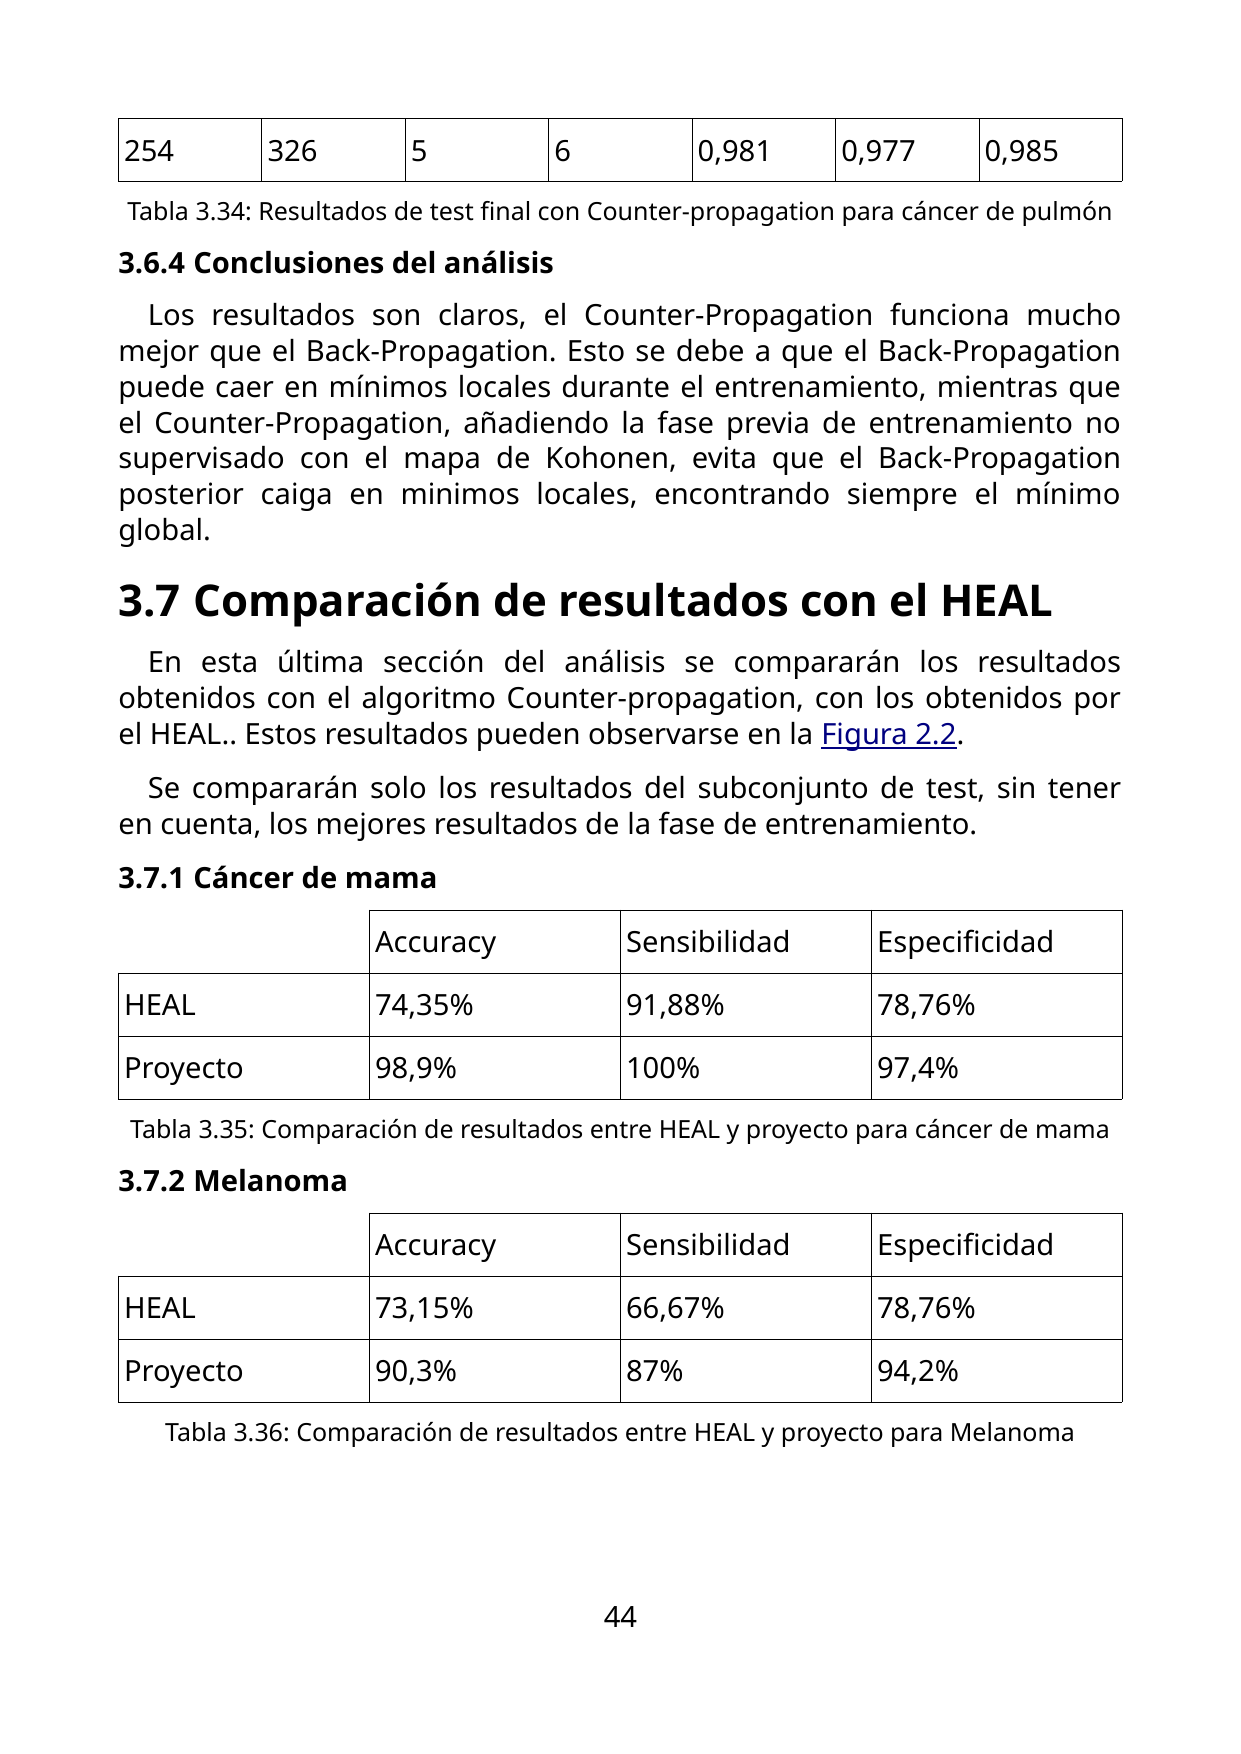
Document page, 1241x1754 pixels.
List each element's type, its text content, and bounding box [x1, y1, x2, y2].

table_cell 0,981 [693, 119, 835, 181]
subtitle Conclusiones del análisis [118, 242, 1122, 282]
table_header Especificidad [872, 1214, 1122, 1276]
table_header [118, 910, 369, 973]
subtitle Melanoma [118, 1160, 1122, 1200]
table_header Sensibilidad [621, 911, 871, 973]
table_header Accuracy [370, 911, 620, 973]
table_cell HEAL [119, 1277, 369, 1339]
text Tabla 3.36: Comparación de resultados entre HEAL y proyecto para Melanoma [118, 1414, 1122, 1448]
table_cell 254 [119, 119, 261, 181]
text Tabla 3.35: Comparación de resultados entre HEAL y proyecto para cáncer de mama [118, 1112, 1122, 1146]
table_cell 0,977 [836, 119, 979, 181]
text Se compararán solo los resultados del subconjunto de test, sin tener en cuenta, los mejores resultados de la fase de entrenamiento. [118, 767, 1122, 843]
table_cell 6 [549, 119, 692, 181]
table_cell Proyecto [119, 1037, 369, 1099]
subtitle Comparación de resultados con el HEAL [118, 569, 1122, 629]
table_header [118, 1213, 369, 1276]
table_cell 91,88% [621, 974, 871, 1036]
table_cell 97,4% [872, 1037, 1122, 1099]
table_cell Proyecto [119, 1340, 369, 1402]
text Tabla 3.34: Resultados de test final con Counter-propagation para cáncer de pulmón [118, 194, 1122, 228]
table_cell 90,3% [370, 1340, 620, 1402]
table_cell 78,76% [872, 1277, 1122, 1339]
table_cell 66,67% [621, 1277, 871, 1339]
table_cell 78,76% [872, 974, 1122, 1036]
table_cell 94,2% [872, 1340, 1122, 1402]
text Los resultados son claros, el Counter-Propagation funciona mucho mejor que el Back-Propagation. Esto se debe a que el Back-Propagation puede caer en mínimos locales durante el entrenamiento, mientras que el Counter-Propagation, añadiendo la fase previa de entrenamiento no supervisado con el mapa de Kohonen, evita que el Back-Propagation posterior caiga en minimos locales, encontrando siempre el mínimo global. [118, 295, 1122, 549]
table_cell 73,15% [370, 1277, 620, 1339]
table_cell 100% [621, 1037, 871, 1099]
table_cell 326 [262, 119, 405, 181]
table_cell 98,9% [370, 1037, 620, 1099]
table_header Sensibilidad [621, 1214, 871, 1276]
table_cell 5 [406, 119, 548, 181]
table_header Especificidad [872, 911, 1122, 973]
table_cell HEAL [119, 974, 369, 1036]
table_cell 87% [621, 1340, 871, 1402]
table_cell 0,985 [980, 119, 1122, 181]
table_header Accuracy [370, 1214, 620, 1276]
subtitle Cáncer de mama [118, 857, 1122, 897]
table_cell 74,35% [370, 974, 620, 1036]
text En esta última sección del análisis se compararán los resultados obtenidos con el algoritmo Counter-propagation, con los obtenidos por el HEAL.. Estos resultados pueden observarse en la Figura 2.2. [118, 642, 1122, 753]
